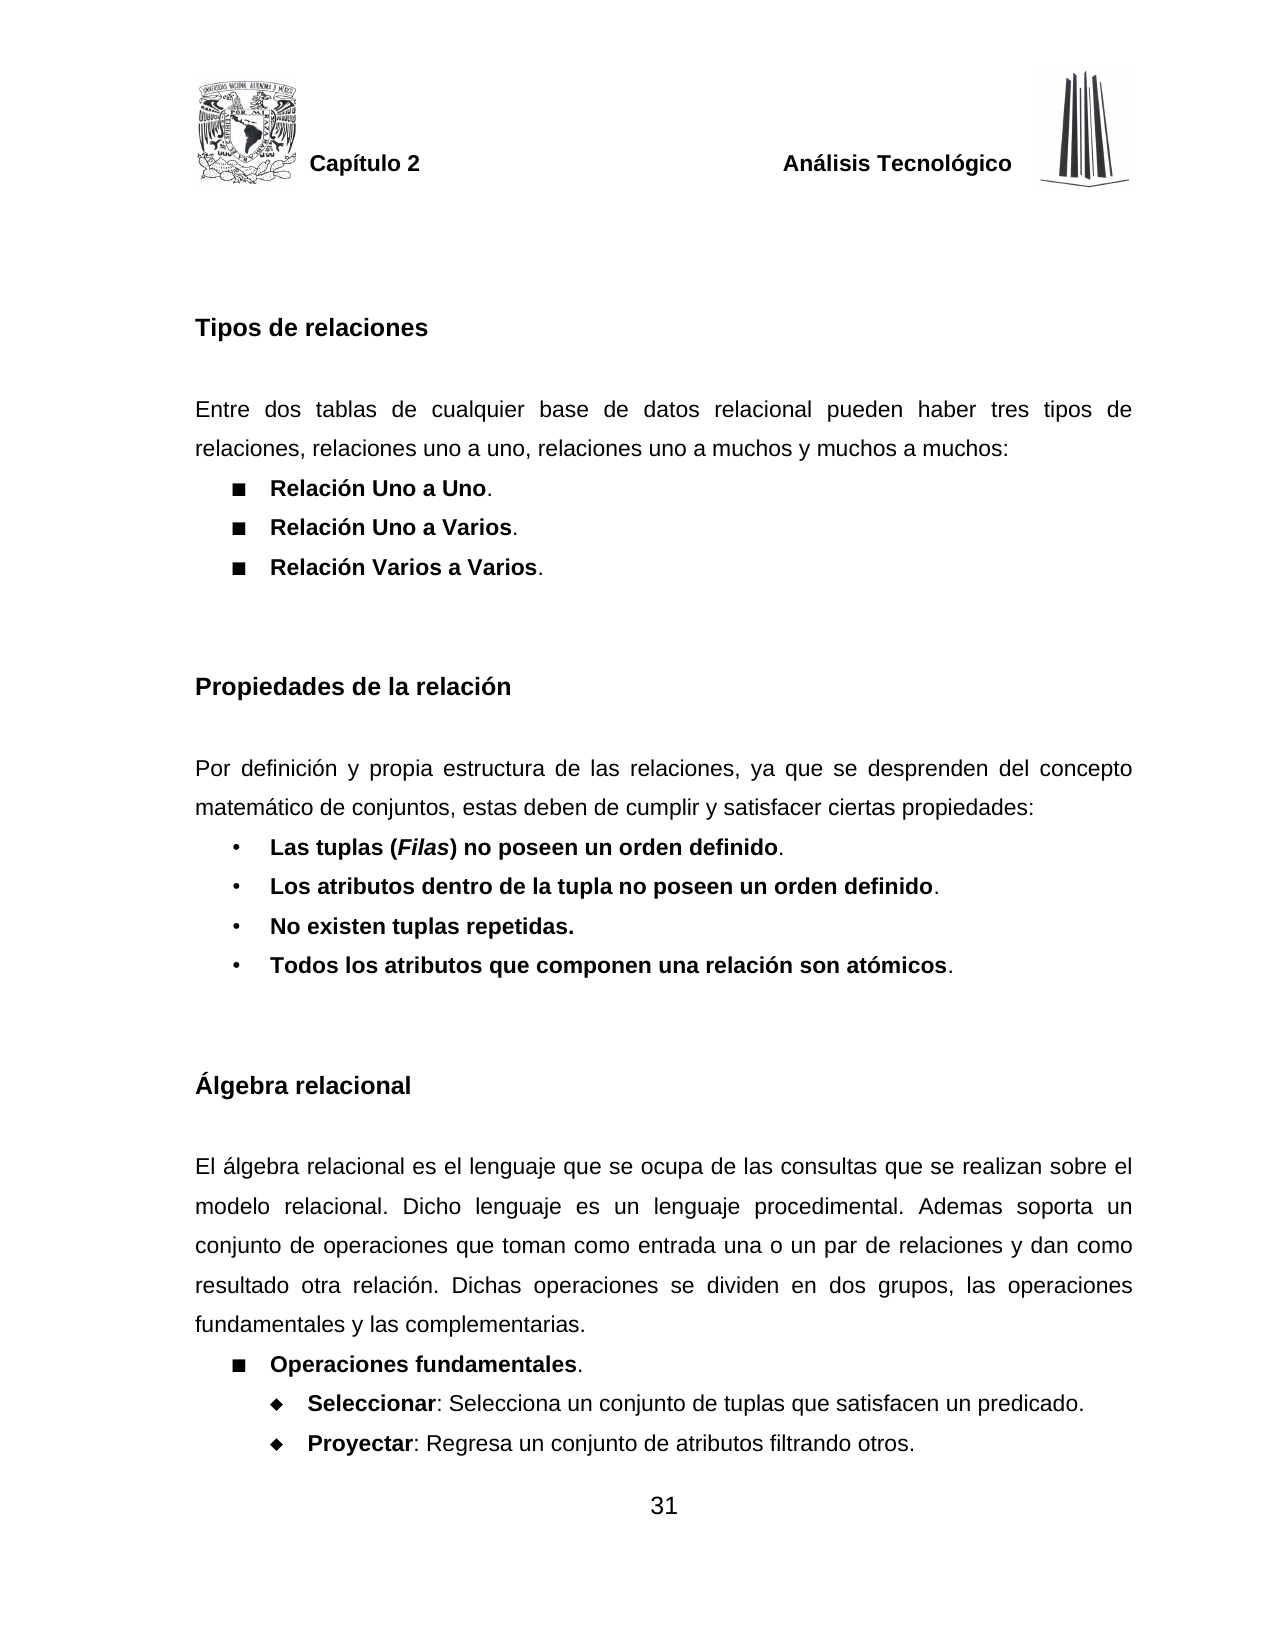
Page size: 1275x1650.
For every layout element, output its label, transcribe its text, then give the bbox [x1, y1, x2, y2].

list Seleccionar: Selecciona un conjunto de tuplas que satisfacen un predicado. [270, 1390, 1133, 1417]
list Todos los atributos que componen una relación son atómicos. [232, 952, 1133, 979]
list Relación Varios a Varios. [232, 554, 1133, 580]
text Tipos de relaciones [195, 313, 1133, 342]
list Los atributos dentro de la tupla no poseen un orden definido. [232, 873, 1133, 900]
list Proyectar: Regresa un conjunto de atributos filtrando otros. [270, 1430, 1133, 1456]
list No existen tuplas repetidas. [232, 913, 1133, 939]
text Álgebra relacional [195, 1071, 1133, 1099]
text Propiedades de la relación [195, 672, 1133, 701]
list Relación Uno a Varios. [232, 514, 1133, 541]
list Las tuplas (Filas) no poseen un orden definido. [232, 834, 1133, 860]
list Operaciones fundamentales. [232, 1351, 1133, 1377]
list Relación Uno a Uno. [232, 475, 1133, 501]
text Entre dos tablas de cualquier base de datos relacional pueden haber tres tipos de relaciones, relaciones uno a uno, relaciones uno a muchos y muchos a muchos: [195, 396, 1133, 462]
text El álgebra relacional es el lenguaje que se ocupa de las consultas que se realizan sobre el modelo relacional. Dicho lenguaje es un lenguaje procedimental. Ademas soporta un conjunto de operaciones que toman como entrada una o un par de relaciones y dan como resultado otra relación. Dichas operaciones se dividen en dos grupos, las operaciones fundamentales y las complementarias. [195, 1153, 1133, 1338]
picture [1034, 65, 1136, 193]
text Por definición y propia estructura de las relaciones, ya que se desprenden del concepto matemático de conjuntos, estas deben de cumplir y satisfacer ciertas propiedades: [195, 755, 1133, 821]
